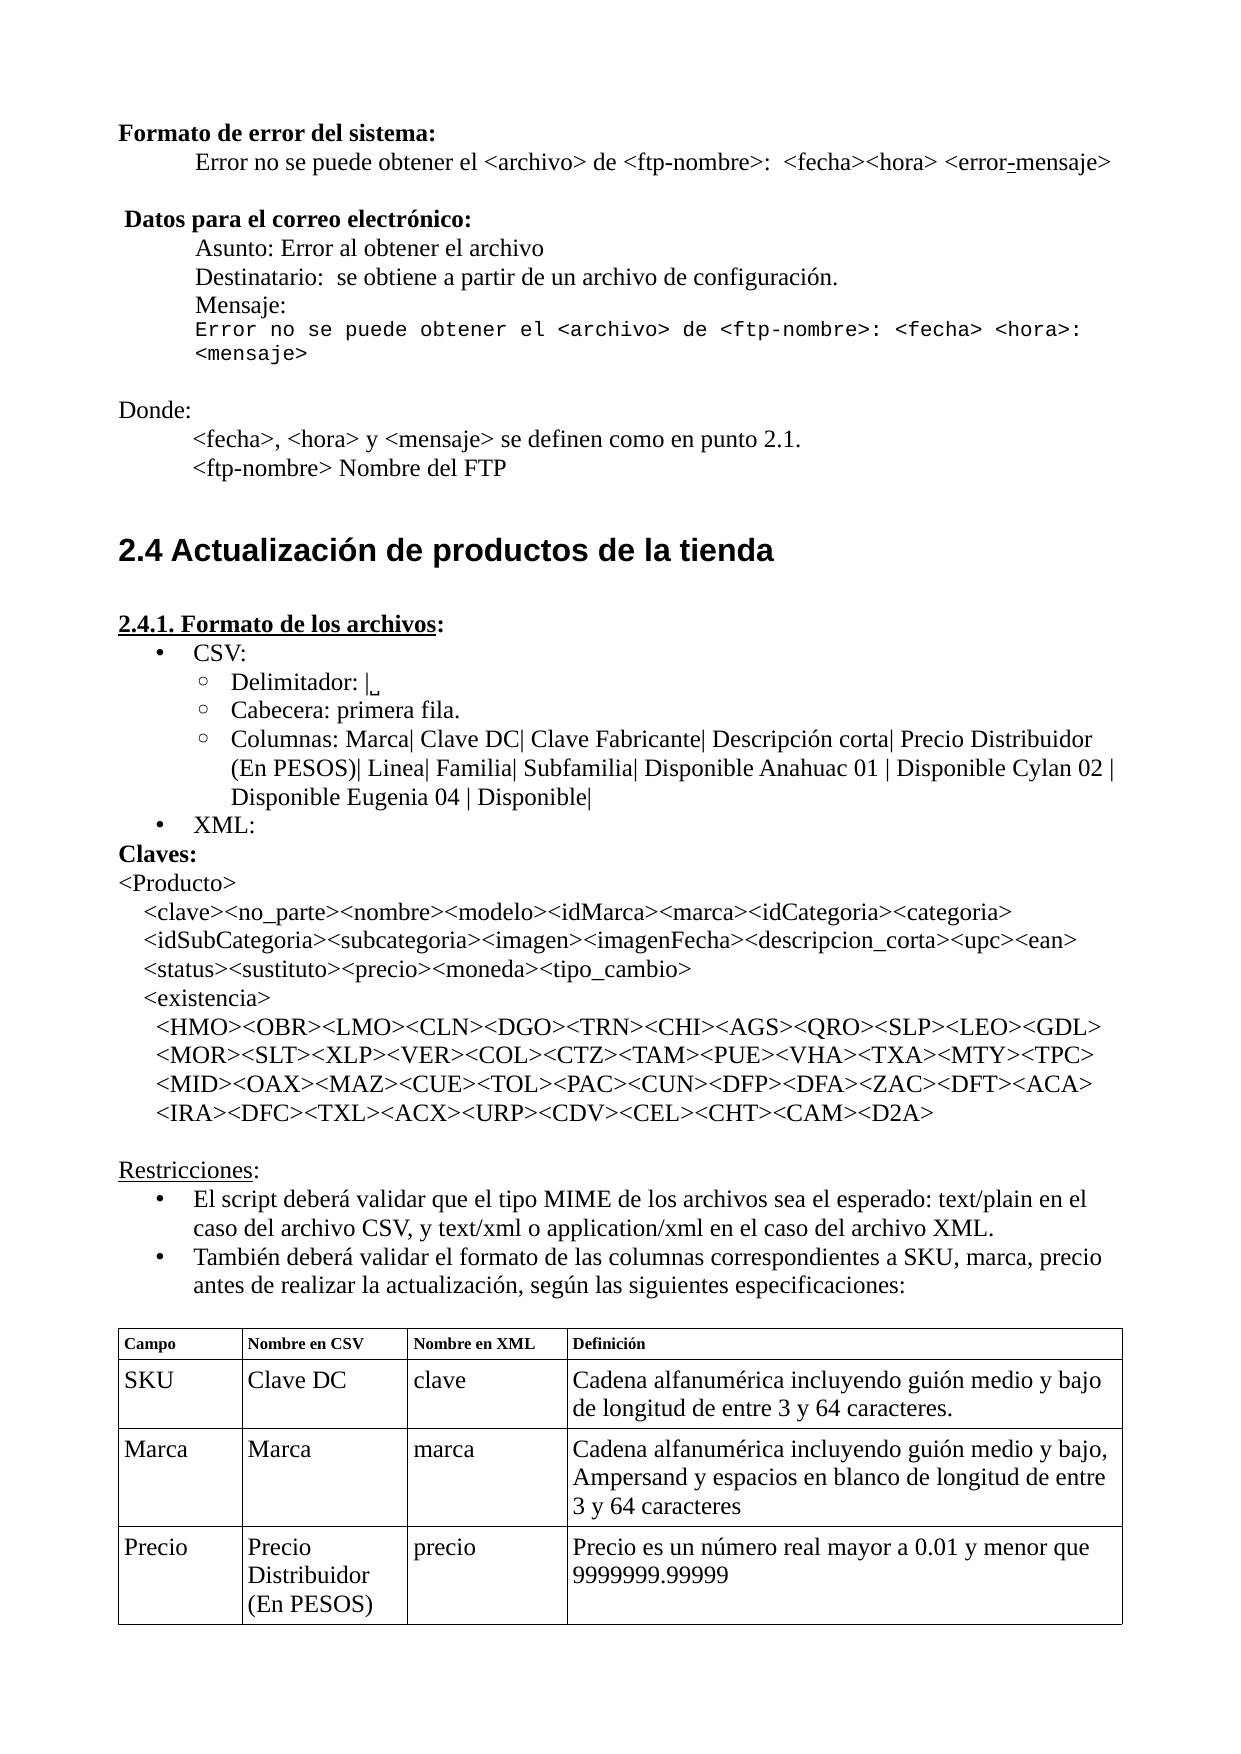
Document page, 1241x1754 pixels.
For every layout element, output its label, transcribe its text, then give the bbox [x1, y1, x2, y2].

list Datos para el correo electrónico: [124, 204, 1122, 233]
list Delimitador: |˽ [193, 667, 1122, 696]
text Destinatario: se obtiene a partir de un archivo de configuración. [195, 262, 1122, 291]
table_header Nombre en XML [408, 1329, 567, 1359]
text Donde: [118, 395, 1122, 424]
text Error no se puede obtener el <archivo> de <ftp-nombre>: <fecha> <hora>: <mensaje> [195, 319, 1122, 367]
text <IRA><DFC><TXL><ACX><URP><CDV><CEL><CHT><CAM><D2A> [118, 1098, 1122, 1127]
table_cell Marca [243, 1429, 407, 1526]
table_cell SKU [119, 1360, 242, 1428]
list CSV: [156, 638, 1122, 667]
text <Producto> [118, 868, 1122, 897]
list Asunto: Error al obtener el archivo [195, 233, 1122, 262]
table_header Nombre en CSV [243, 1329, 407, 1359]
table_header Definición [568, 1329, 1122, 1359]
text <existencia> [118, 983, 1122, 1012]
table_cell Precio Distribuidor (En PESOS) [243, 1527, 407, 1623]
subtitle 2.4 Actualización de productos de la tienda [118, 531, 1122, 568]
list XML: [156, 811, 1122, 839]
list Cabecera: primera fila. [193, 696, 1122, 724]
text <status><sustituto><precio><moneda><tipo_cambio> [118, 954, 1122, 983]
text <MID><OAX><MAZ><CUE><TOL><PAC><CUN><DFP><DFA><ZAC><DFT><ACA> [118, 1069, 1122, 1098]
text <HMO><OBR><LMO><CLN><DGO><TRN><CHI><AGS><QRO><SLP><LEO><GDL> [118, 1012, 1122, 1041]
table_cell Cadena alfanumérica incluyendo guión medio y bajo, Ampersand y espacios en blanco de longitud de entre 3 y 64 caracteres [568, 1429, 1122, 1526]
table_cell Precio [119, 1527, 242, 1623]
list Error no se puede obtener el <archivo> de <ftp-nombre>: <fecha><hora> <error-mensaje> [195, 147, 1122, 176]
list Formato de error del sistema: [118, 118, 1122, 147]
text Claves: [118, 839, 1122, 868]
list Columnas: Marca| Clave DC| Clave Fabricante| Descripción corta| Precio Distribuidor (En PESOS)| Linea| Familia| Subfamilia| Disponible Anahuac 01 | Disponible Cylan 02 | Disponible Eugenia 04 | Disponible| [193, 724, 1122, 811]
table_cell precio [408, 1527, 567, 1623]
table_header Campo [119, 1329, 242, 1359]
table_cell marca [408, 1429, 567, 1526]
table_cell Cadena alfanumérica incluyendo guión medio y bajo de longitud de entre 3 y 64 caracteres. [568, 1360, 1122, 1428]
text <MOR><SLT><XLP><VER><COL><CTZ><TAM><PUE><VHA><TXA><MTY><TPC> [118, 1041, 1122, 1069]
list El script deberá validar que el tipo MIME de los archivos sea el esperado: text/plain en el caso del archivo CSV, y text/xml o application/xml en el caso del archivo XML. [156, 1184, 1122, 1242]
table_cell Precio es un número real mayor a 0.01 y menor que 9999999.99999 [568, 1527, 1122, 1623]
text <ftp-nombre> Nombre del FTP [118, 453, 1122, 482]
text <fecha>, <hora> y <mensaje> se definen como en punto 2.1. [118, 424, 1122, 453]
table_cell Marca [119, 1429, 242, 1526]
text Restricciones: [118, 1156, 1122, 1184]
text <clave><no_parte><nombre><modelo><idMarca><marca><idCategoria><categoria> [118, 897, 1122, 926]
text 2.4.1. Formato de los archivos: [118, 609, 1122, 638]
table_cell clave [408, 1360, 567, 1428]
list También deberá validar el formato de las columnas correspondientes a SKU, marca, precio antes de realizar la actualización, según las siguientes especificaciones: [156, 1242, 1122, 1299]
table_cell Clave DC [243, 1360, 407, 1428]
text <idSubCategoria><subcategoria><imagen><imagenFecha><descripcion_corta><upc><ean> [118, 926, 1122, 954]
text Mensaje: [195, 291, 1122, 319]
